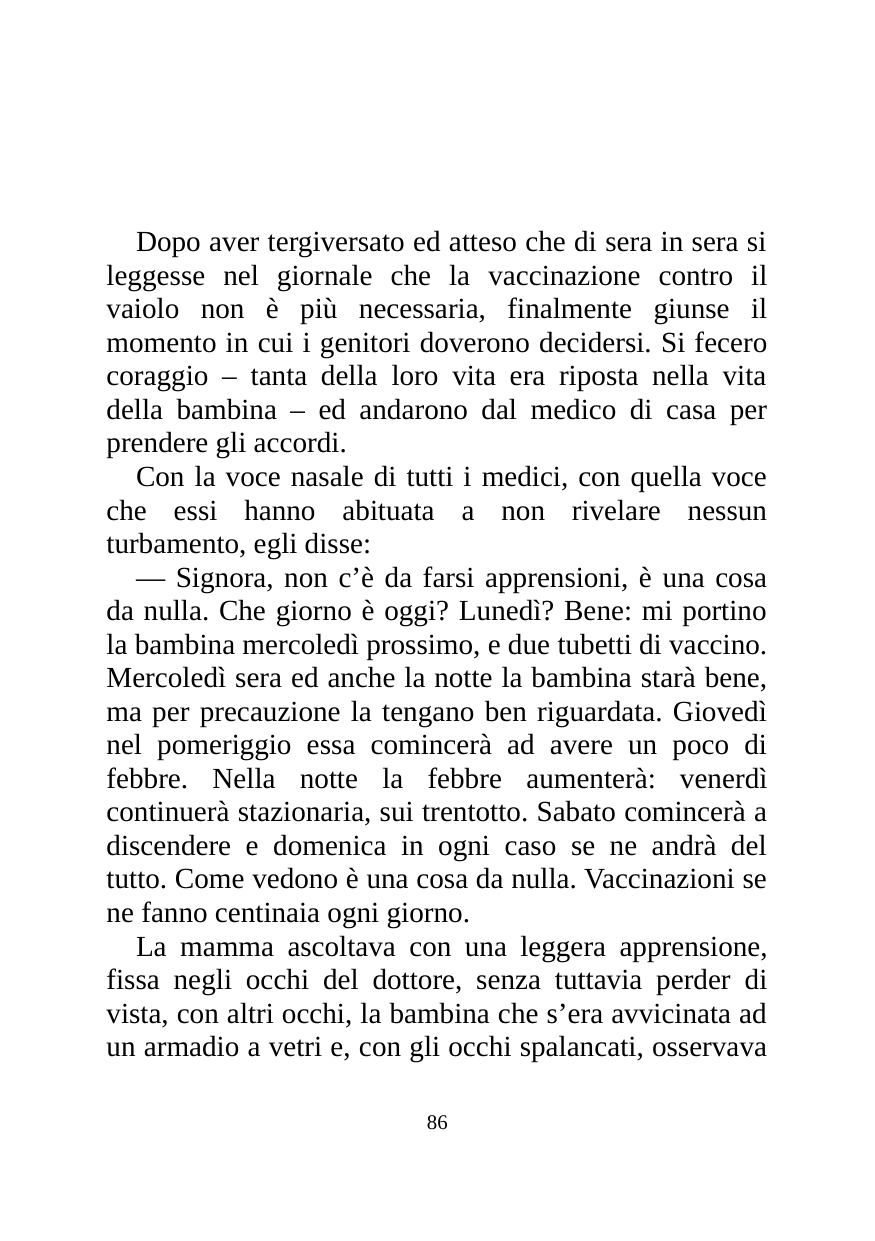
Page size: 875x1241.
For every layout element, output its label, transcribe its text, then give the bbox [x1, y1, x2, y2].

text Dopo aver tergiversato ed atteso che di sera in sera si leggesse nel giornale che la vaccinazione contro il vaiolo non è più necessaria, finalmente giunse il momento in cui i genitori doverono decidersi. Si fecero coraggio – tanta della loro vita era riposta nella vita della bambina – ed andarono dal medico di casa per prendere gli accordi. [106, 224, 768, 459]
text La mamma ascoltava con una leggera apprensione, fissa negli occhi del dottore, senza tuttavia perder di vista, con altri occhi, la bambina che s’era avvicinata ad un armadio a vetri e, con gli occhi spalancati, osservava [106, 929, 768, 1063]
text — Signora, non c’è da farsi apprensioni, è una cosa da nulla. Che giorno è oggi? Lunedì? Bene: mi portino la bambina mercoledì prossimo, e due tubetti di vaccino. Mercoledì sera ed anche la notte la bambina starà bene, ma per precauzione la tengano ben riguardata. Giovedì nel pomeriggio essa comincerà ad avere un poco di febbre. Nella notte la febbre aumenterà: venerdì continuerà stazionaria, sui trentotto. Sabato comincerà a discendere e domenica in ogni caso se ne andrà del tutto. Come vedono è una cosa da nulla. Vaccinazioni se ne fanno centinaia ogni giorno. [106, 560, 768, 929]
text Con la voce nasale di tutti i medici, con quella voce che essi hanno abituata a non rivelare nessun turbamento, egli disse: [106, 459, 768, 560]
